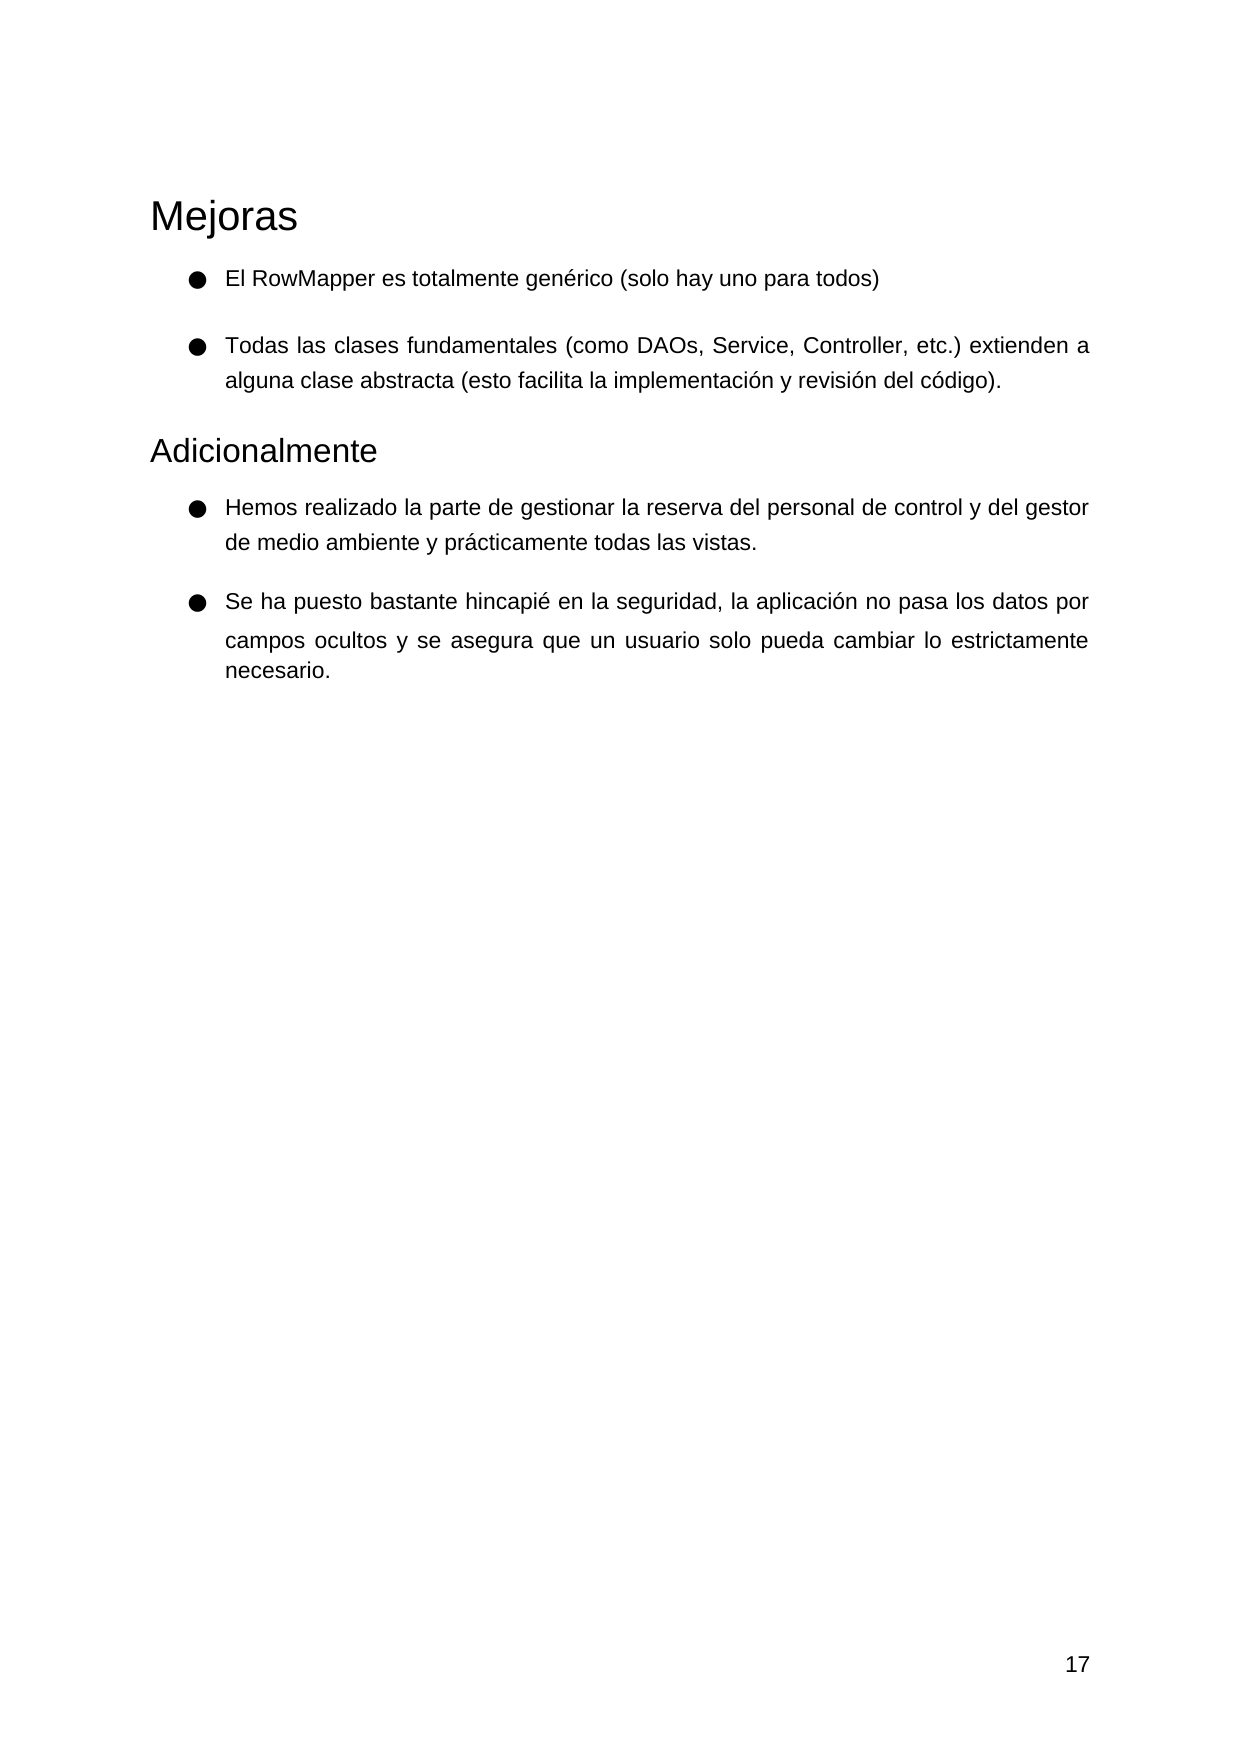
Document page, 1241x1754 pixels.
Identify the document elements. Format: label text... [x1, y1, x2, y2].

subtitle Mejoras [150, 192, 1090, 239]
subtitle Adicionalmente [150, 431, 1090, 469]
list Todas las clases fundamentales (como DAOs, Service, Controller, etc.) extienden a alguna clase abstracta (esto facilita la implementación y revisión del código). [187, 320, 1090, 393]
list Hemos realizado la parte de gestionar la reserva del personal de control y del gestor de medio ambiente y prácticamente todas las vistas. [187, 482, 1090, 555]
list El RowMapper es totalmente genérico (solo hay uno para todos) [187, 252, 1090, 299]
list Se ha puesto bastante hincapié en la seguridad, la aplicación no pasa los datos por campos ocultos y se asegura que un usuario solo pueda cambiar lo estrictamente necesario. [187, 576, 1090, 683]
